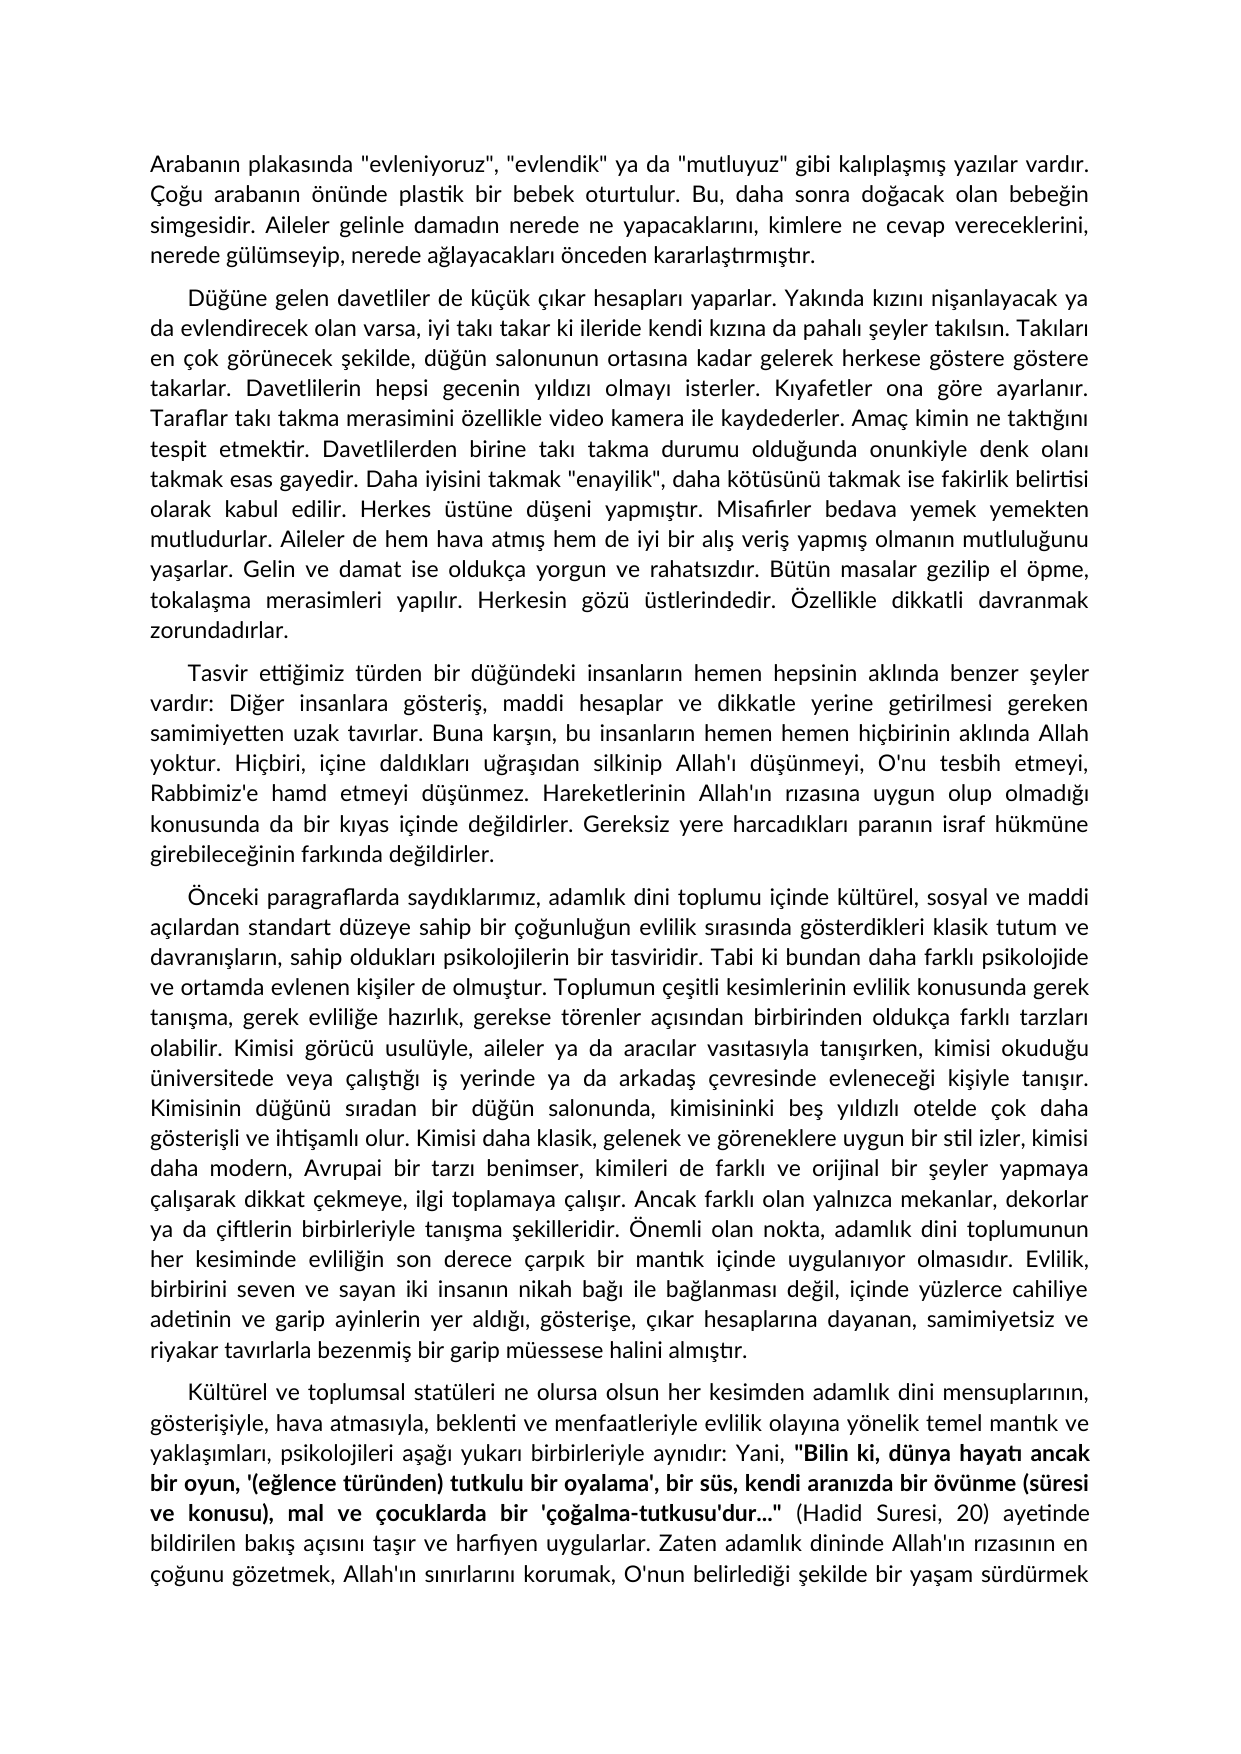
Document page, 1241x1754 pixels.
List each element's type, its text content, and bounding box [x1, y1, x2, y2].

text Düğüne gelen davetliler de küçük çıkar hesapları yaparlar. Yakında kızını nişanlayacak ya da evlendirecek olan varsa, iyi takı takar ki ileride kendi kızına da pahalı şeyler takılsın. Takıları en çok görünecek şekilde, düğün salonunun ortasına kadar gelerek herkese göstere göstere takarlar. Davetlilerin hepsi gecenin yıldızı olmayı isterler. Kıyafetler ona göre ayarlanır. Taraflar takı takma merasimini özellikle video kamera ile kaydederler. Amaç kimin ne taktığını tespit etmektir. Davetlilerden birine takı takma durumu olduğunda onunkiyle denk olanı takmak esas gayedir. Daha iyisini takmak "enayilik", daha kötüsünü takmak ise fakirlik belirtisi olarak kabul edilir. Herkes üstüne düşeni yapmıştır. Misafirler bedava yemek yemekten mutludurlar. Aileler de hem hava atmış hem de iyi bir alış veriş yapmış olmanın mutluluğunu yaşarlar. Gelin ve damat ise oldukça yorgun ve rahatsızdır. Bütün masalar gezilip el öpme, tokalaşma merasimleri yapılır. Herkesin gözü üstlerindedir. Özellikle dikkatli davranmak zorundadırlar. [150, 283, 1090, 643]
text Arabanın plakasında "evleniyoruz", "evlendik" ya da "mutluyuz" gibi kalıplaşmış yazılar vardır. Çoğu arabanın önünde plastik bir bebek oturtulur. Bu, daha sonra doğacak olan bebeğin simgesidir. Aileler gelinle damadın nerede ne yapacaklarını, kimlere ne cevap vereceklerini, nerede gülümseyip, nerede ağlayacakları önceden kararlaştırmıştır. [150, 150, 1090, 268]
text Önceki paragraflarda saydıklarımız, adamlık dini toplumu içinde kültürel, sosyal ve maddi açılardan standart düzeye sahip bir çoğunluğun evlilik sırasında gösterdikleri klasik tutum ve davranışların, sahip oldukları psikolojilerin bir tasviridir. Tabi ki bundan daha farklı psikolojide ve ortamda evlenen kişiler de olmuştur. Toplumun çeşitli kesimlerinin evlilik konusunda gerek tanışma, gerek evliliğe hazırlık, gerekse törenler açısından birbirinden oldukça farklı tarzları olabilir. Kimisi görücü usulüyle, aileler ya da aracılar vasıtasıyla tanışırken, kimisi okuduğu üniversitede veya çalıştığı iş yerinde ya da arkadaş çevresinde evleneceği kişiyle tanışır. Kimisinin düğünü sıradan bir düğün salonunda, kimisininki beş yıldızlı otelde çok daha gösterişli ve ihtişamlı olur. Kimisi daha klasik, gelenek ve göreneklere uygun bir stil izler, kimisi daha modern, Avrupai bir tarzı benimser, kimileri de farklı ve orijinal bir şeyler yapmaya çalışarak dikkat çekmeye, ilgi toplamaya çalışır. Ancak farklı olan yalnızca mekanlar, dekorlar ya da çiftlerin birbirleriyle tanışma şekilleridir. Önemli olan nokta, adamlık dini toplumunun her kesiminde evliliğin son derece çarpık bir mantık içinde uygulanıyor olmasıdır. Evlilik, birbirini seven ve sayan iki insanın nikah bağı ile bağlanması değil, içinde yüzlerce cahiliye adetinin ve garip ayinlerin yer aldığı, gösterişe, çıkar hesaplarına dayanan, samimiyetsiz ve riyakar tavırlarla bezenmiş bir garip müessese halini almıştır. [150, 882, 1090, 1363]
text Tasvir ettiğimiz türden bir düğündeki insanların hemen hepsinin aklında benzer şeyler vardır: Diğer insanlara gösteriş, maddi hesaplar ve dikkatle yerine getirilmesi gereken samimiyetten uzak tavırlar. Buna karşın, bu insanların hemen hemen hiçbirinin aklında Allah yoktur. Hiçbiri, içine daldıkları uğraşıdan silkinip Allah'ı düşünmeyi, O'nu tesbih etmeyi, Rabbimiz'e hamd etmeyi düşünmez. Hareketlerinin Allah'ın rızasına uygun olup olmadığı konusunda da bir kıyas içinde değildirler. Gereksiz yere harcadıkları paranın israf hükmüne girebileceğinin farkında değildirler. [150, 658, 1090, 867]
text Kültürel ve toplumsal statüleri ne olursa olsun her kesimden adamlık dini mensuplarının, gösterişiyle, hava atmasıyla, beklenti ve menfaatleriyle evlilik olayına yönelik temel mantık ve yaklaşımları, psikolojileri aşağı yukarı birbirleriyle aynıdır: Yani, "Bilin ki, dünya hayatı ancak bir oyun, '(eğlence türünden) tutkulu bir oyalama', bir süs, kendi aranızda bir övünme (süresi ve konusu), mal ve çocuklarda bir 'çoğalma-tutkusu'dur..." (Hadid Suresi, 20) ayetinde bildirilen bakış açısını taşır ve harfiyen uygularlar. Zaten adamlık dininde Allah'ın rızasının en çoğunu gözetmek, Allah'ın sınırlarını korumak, O'nun belirlediği şekilde bir yaşam sürdürmek [150, 1378, 1090, 1587]
